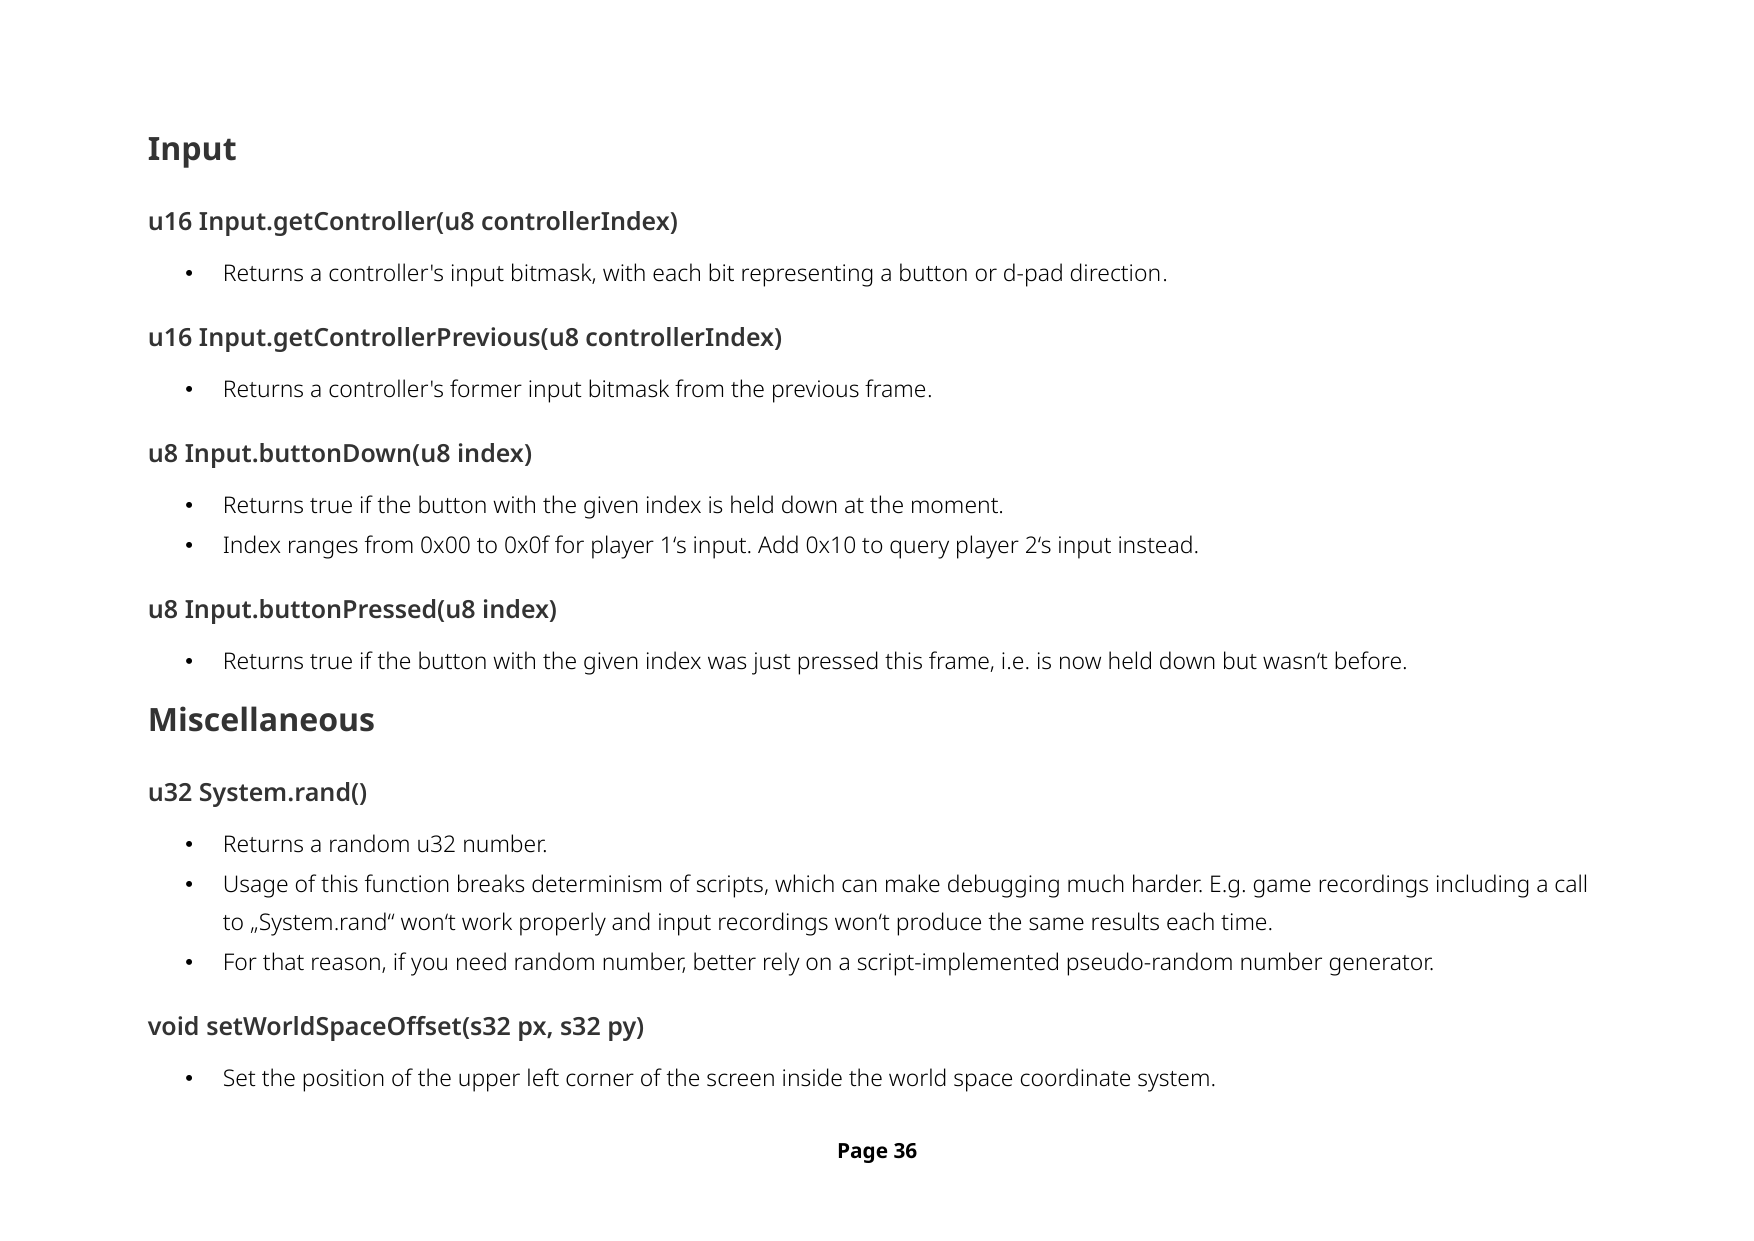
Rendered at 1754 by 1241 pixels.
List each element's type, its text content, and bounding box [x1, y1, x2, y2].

list Returns a controller's input bitmask, with each bit representing a button or d-pad direction. [185, 257, 1606, 288]
subtitle u16 Input.getControllerPrevious(u8 controllerIndex) [148, 319, 1606, 354]
list Returns a random u32 number. [185, 828, 1606, 859]
list For that reason, if you need random number, better rely on a script-implemented pseudo-random number generator. [185, 946, 1606, 977]
list Returns a controller's former input bitmask from the previous frame. [185, 373, 1606, 404]
list Usage of this function breaks determinism of scripts, which can make debugging much harder. E.g. game recordings including a call to „System.rand“ won‘t work properly and input recordings won‘t produce the same results each time. [185, 868, 1606, 937]
subtitle u8 Input.buttonPressed(u8 index) [148, 592, 1606, 626]
subtitle Miscellaneous [148, 697, 1606, 741]
list Index ranges from 0x00 to 0x0f for player 1‘s input. Add 0x10 to query player 2‘s input instead. [185, 529, 1606, 560]
list Returns true if the button with the given index is held down at the moment. [185, 489, 1606, 520]
list Set the position of the upper left corner of the screen inside the world space coordinate system. [185, 1062, 1606, 1093]
list Returns true if the button with the given index was just pressed this frame, i.e. is now held down but wasn‘t before. [185, 645, 1606, 676]
subtitle u16 Input.getController(u8 controllerIndex) [148, 204, 1606, 238]
subtitle u8 Input.buttonDown(u8 index) [148, 435, 1606, 469]
subtitle void setWorldSpaceOffset(s32 px, s32 py) [148, 1009, 1606, 1043]
subtitle Input [148, 126, 1606, 170]
subtitle u32 System.rand() [148, 774, 1606, 809]
